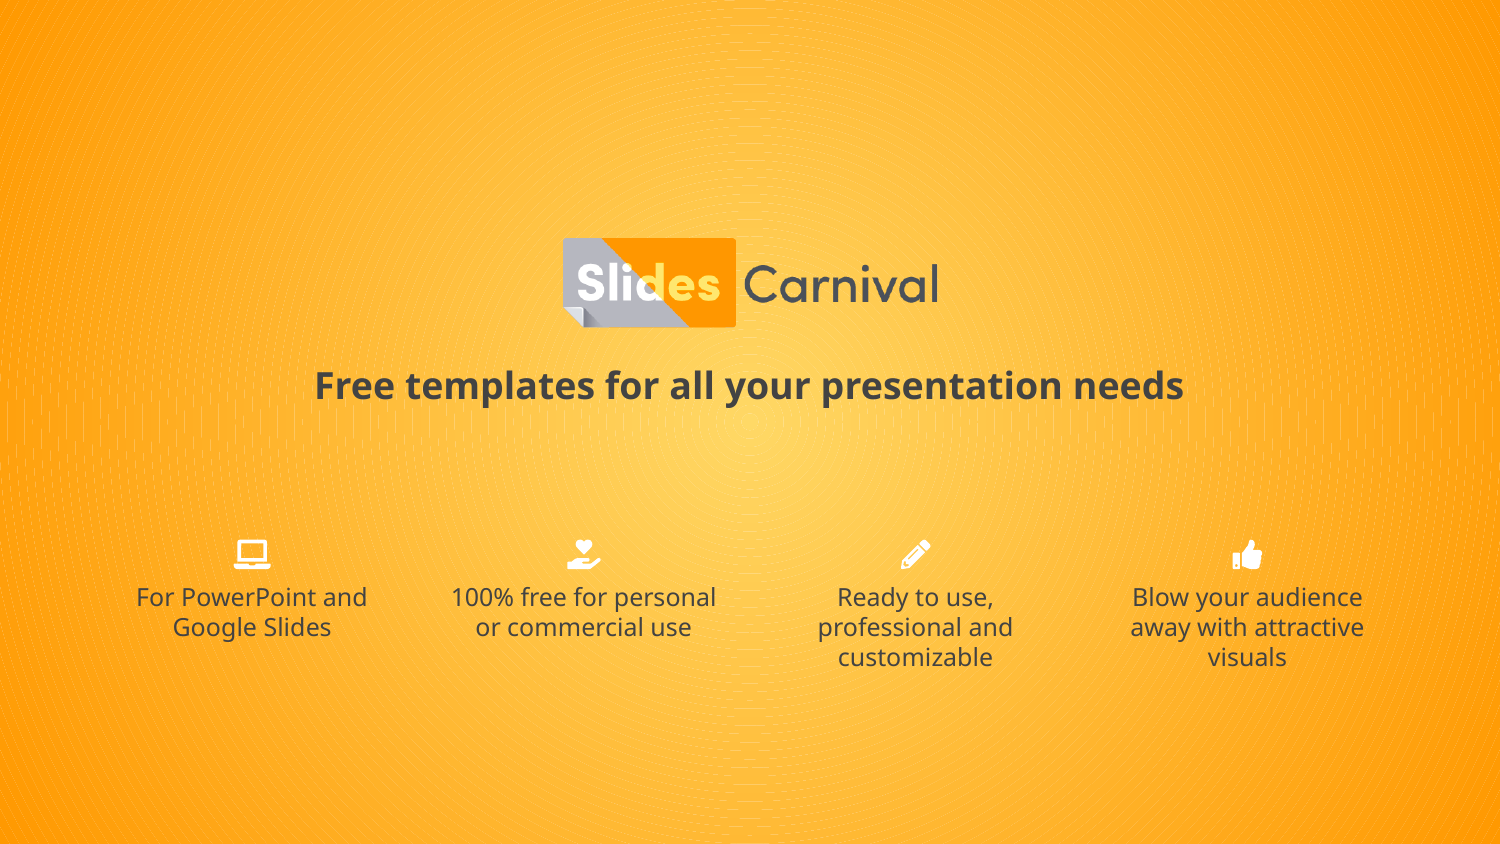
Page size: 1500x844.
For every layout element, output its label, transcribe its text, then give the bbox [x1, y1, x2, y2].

text_box [567, 558, 601, 570]
text_box For PowerPoint and Google Slides [113, 581, 392, 686]
text_box Free templates for all your presentation needs [181, 362, 1319, 407]
text_box Blow your audience away with attractive visuals [1108, 581, 1387, 686]
text_box [237, 539, 267, 562]
text_box [901, 539, 931, 570]
text_box [1241, 539, 1263, 570]
text_box [575, 539, 593, 555]
text_box [233, 563, 271, 570]
text_box 100% free for personal or commercial use [445, 581, 723, 686]
text_box [1232, 552, 1240, 570]
picture [562, 237, 938, 329]
text_box Ready to use, professional and customizable [776, 581, 1055, 686]
